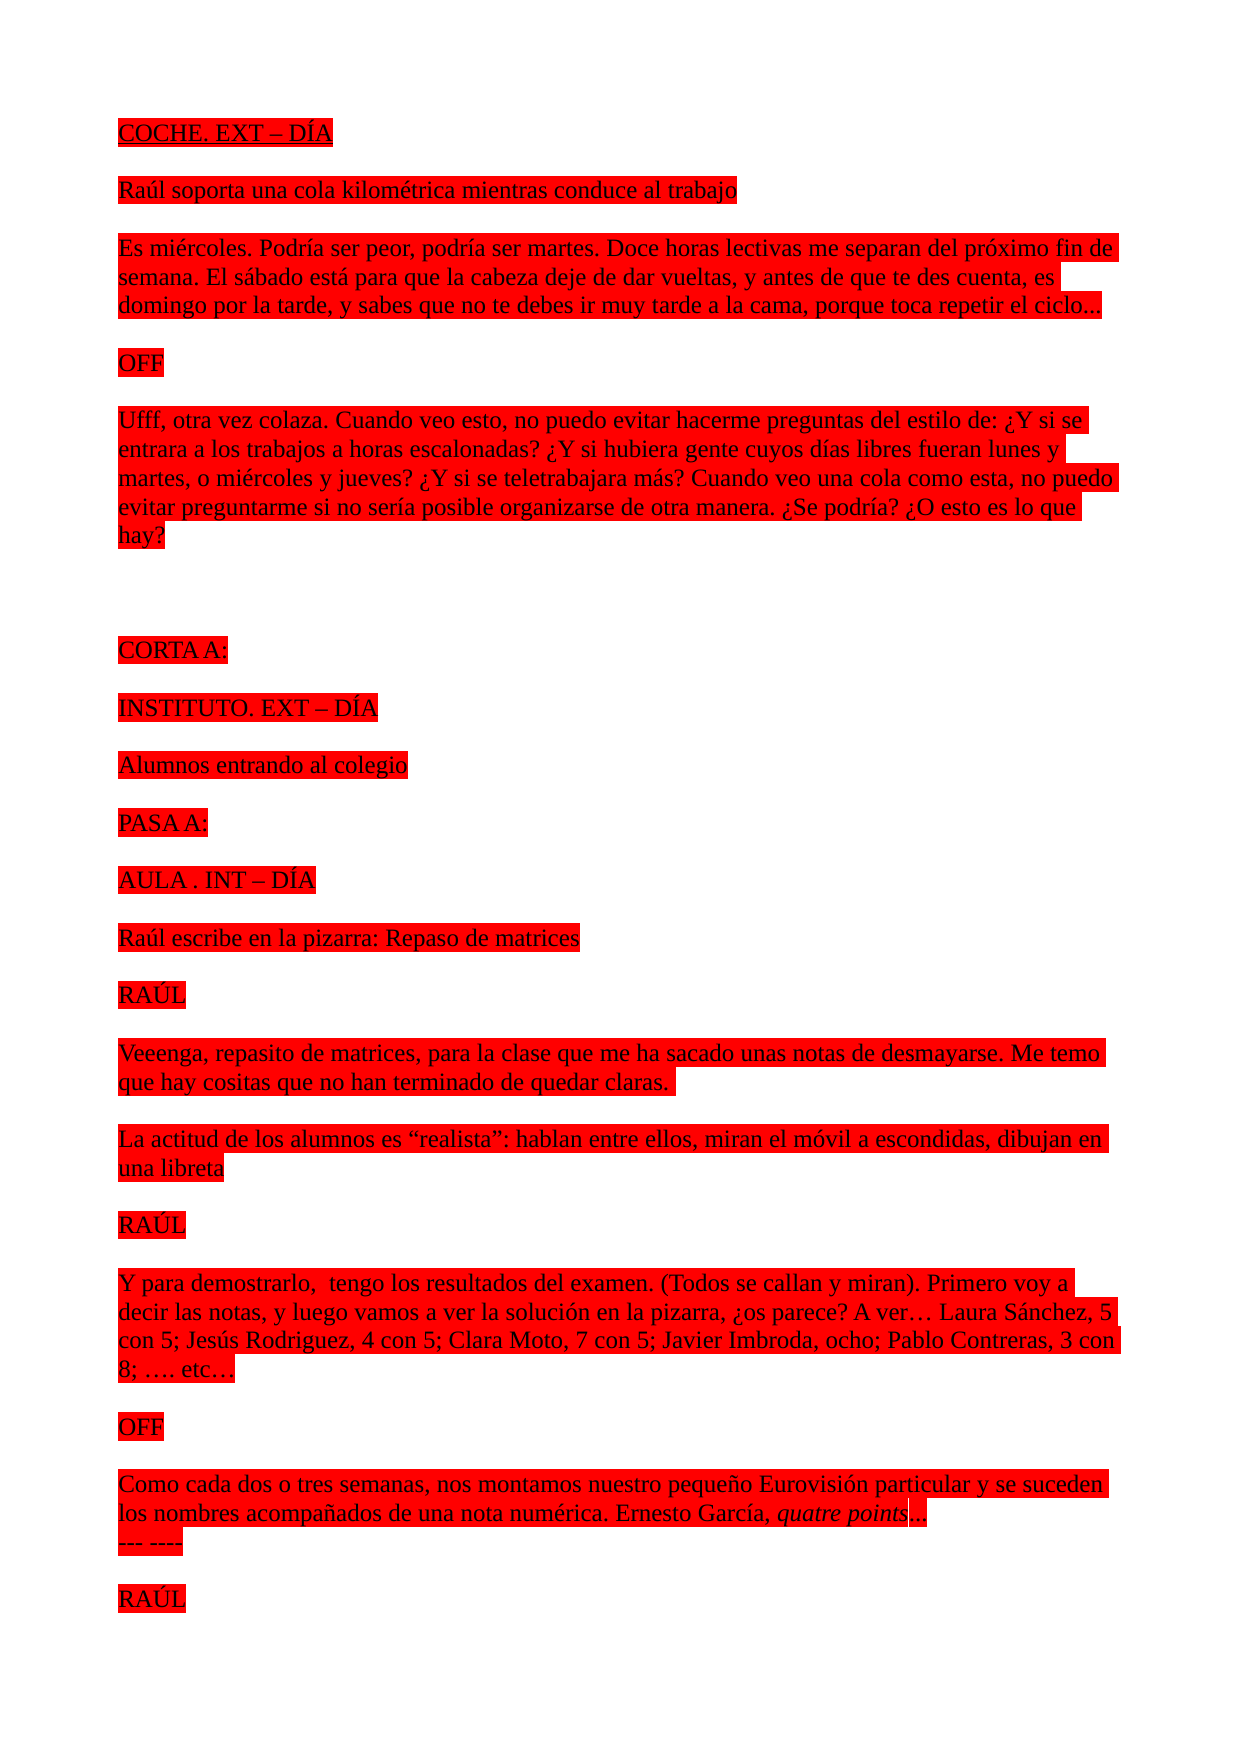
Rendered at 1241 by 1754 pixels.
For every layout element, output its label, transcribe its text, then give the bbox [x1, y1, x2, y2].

text PASA A: [118, 808, 1122, 837]
text La actitud de los alumnos es “realista”: hablan entre ellos, miran el móvil a escondidas, dibujan en una libreta [118, 1124, 1122, 1182]
text Raúl soporta una cola kilométrica mientras conduce al trabajo [118, 176, 1122, 204]
text Como cada dos o tres semanas, nos montamos nuestro pequeño Eurovisión particular y se suceden los nombres acompañados de una nota numérica. Ernesto García, quatre points... [118, 1469, 1122, 1527]
text COCHE. EXT – DÍA [118, 118, 1122, 147]
text Es miércoles. Podría ser peor, podría ser martes. Doce horas lectivas me separan del próximo fin de semana. El sábado está para que la cabeza deje de dar vueltas, y antes de que te des cuenta, es domingo por la tarde, y sabes que no te debes ir muy tarde a la cama, porque toca repetir el ciclo... [118, 233, 1122, 319]
text OFF [118, 1412, 1122, 1441]
text Y para demostrarlo, tengo los resultados del examen. (Todos se callan y miran). Primero voy a decir las notas, y luego vamos a ver la solución en la pizarra, ¿os parece? A ver… Laura Sánchez, 5 con 5; Jesús Rodriguez, 4 con 5; Clara Moto, 7 con 5; Javier Imbroda, ocho; Pablo Contreras, 3 con 8; …. etc… [118, 1268, 1122, 1383]
text CORTA A: [118, 636, 1122, 664]
text Veeenga, repasito de matrices, para la clase que me ha sacado unas notas de desmayarse. Me temo que hay cositas que no han terminado de quedar claras. [118, 1038, 1122, 1096]
text RAÚL [118, 1584, 1122, 1613]
text AULA . INT – DÍA [118, 866, 1122, 894]
text Alumnos entrando al colegio [118, 751, 1122, 779]
text RAÚL [118, 981, 1122, 1009]
text --- ---- [118, 1527, 1122, 1556]
text RAÚL [118, 1211, 1122, 1239]
text INSTITUTO. EXT – DÍA [118, 693, 1122, 722]
text OFF [118, 348, 1122, 377]
text Raúl escribe en la pizarra: Repaso de matrices [118, 923, 1122, 952]
text Ufff, otra vez colaza. Cuando veo esto, no puedo evitar hacerme preguntas del estilo de: ¿Y si se entrara a los trabajos a horas escalonadas? ¿Y si hubiera gente cuyos días libres fueran lunes y martes, o miércoles y jueves? ¿Y si se teletrabajara más? Cuando veo una cola como esta, no puedo evitar preguntarme si no sería posible organizarse de otra manera. ¿Se podría? ¿O esto es lo que hay? [118, 406, 1122, 549]
